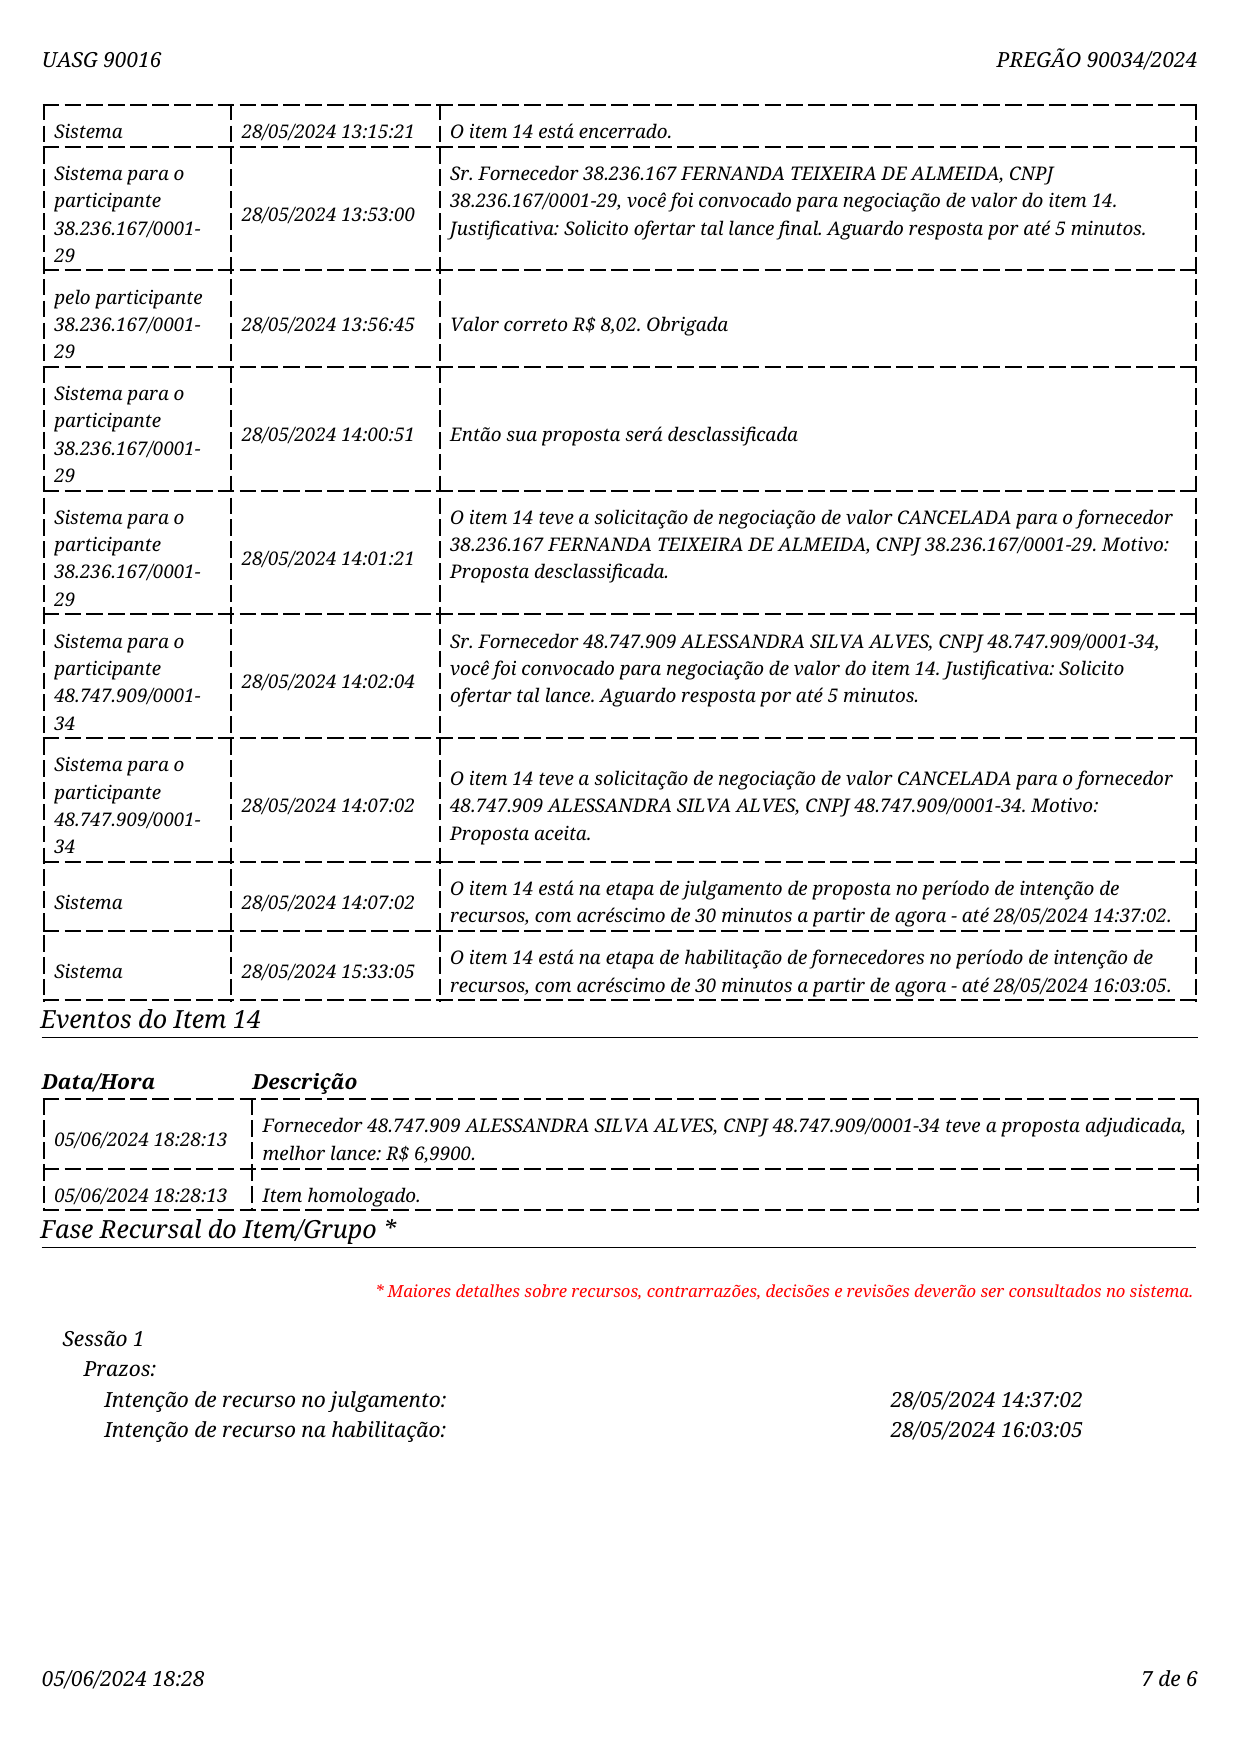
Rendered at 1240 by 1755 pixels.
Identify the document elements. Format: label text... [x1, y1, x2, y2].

table_cell Sistema para o participante 38.236.167/0001-29 [44, 146, 231, 269]
text Data/Hora Descrição [42, 1067, 1200, 1096]
table_cell 28/05/2024 14:07:02 [231, 861, 439, 930]
table_cell 28/05/2024 13:56:45 [231, 269, 439, 366]
table_cell O item 14 teve a solicitação de negociação de valor CANCELADA para o fornecedor 38.236.167 FERNANDA TEIXEIRA DE ALMEIDA, CNPJ 38.236.167/0001-29. Motivo: Proposta desclassificada. [440, 490, 1196, 613]
table_header [518, 1324, 1085, 1385]
table_cell Sistema para o participante 48.747.909/0001-34 [44, 613, 231, 737]
table_cell 28/05/2024 14:37:02 [518, 1385, 1085, 1415]
table_cell O item 14 está na etapa de habilitação de fornecedores no período de intenção de recursos, com acréscimo de 30 minutos a partir de agora - até 28/05/2024 16:03:05. [440, 930, 1196, 999]
table_cell 28/05/2024 13:15:21 [231, 104, 439, 146]
table_cell Então sua proposta será desclassificada [440, 366, 1196, 489]
table_cell Sr. Fornecedor 38.236.167 FERNANDA TEIXEIRA DE ALMEIDA, CNPJ 38.236.167/0001-29, você foi convocado para negociação de valor do item 14. Justificativa: Solicito ofertar tal lance final. Aguardo resposta por até 5 minutos. [440, 146, 1196, 269]
table_header 05/06/2024 18:28:13 [44, 1098, 252, 1167]
text Fase Recursal do Item/Grupo * [40, 1211, 1200, 1245]
table_cell pelo participante 38.236.167/0001-29 [44, 269, 231, 366]
table_cell 28/05/2024 15:33:05 [231, 930, 439, 999]
table_cell 28/05/2024 14:07:02 [231, 737, 439, 861]
table_cell O item 14 está na etapa de julgamento de proposta no período de intenção de recursos, com acréscimo de 30 minutos a partir de agora - até 28/05/2024 14:37:02. [440, 861, 1196, 930]
table_cell O item 14 teve a solicitação de negociação de valor CANCELADA para o fornecedor 48.747.909 ALESSANDRA SILVA ALVES, CNPJ 48.747.909/0001-34. Motivo: Proposta aceita. [440, 737, 1196, 861]
table_cell 28/05/2024 14:02:04 [231, 613, 439, 737]
table_cell Sistema para o participante 38.236.167/0001-29 [44, 490, 231, 613]
table_cell Sistema [44, 861, 231, 930]
table_cell Sistema para o participante 48.747.909/0001-34 [44, 737, 231, 861]
table_cell Item homologado. [252, 1168, 1198, 1209]
table_cell 28/05/2024 14:01:21 [231, 490, 439, 613]
table_cell Sistema para o participante 38.236.167/0001-29 [44, 366, 231, 489]
table_cell 28/05/2024 13:53:00 [231, 146, 439, 269]
table_cell 28/05/2024 16:03:05 [518, 1415, 1085, 1445]
table_cell Valor correto R$ 8,02. Obrigada [440, 269, 1196, 366]
table_header Fornecedor 48.747.909 ALESSANDRA SILVA ALVES, CNPJ 48.747.909/0001-34 teve a proposta adjudicada, melhor lance: R$ 6,9900. [252, 1098, 1198, 1167]
table_cell Intenção de recurso no julgamento: [63, 1385, 518, 1415]
text * Maiores detalhes sobre recursos, contrarrazões, decisões e revisões deverão ser consultados no sistema. [42, 1280, 1196, 1303]
table_cell Sr. Fornecedor 48.747.909 ALESSANDRA SILVA ALVES, CNPJ 48.747.909/0001-34, você foi convocado para negociação de valor do item 14. Justificativa: Solicito ofertar tal lance. Aguardo resposta por até 5 minutos. [440, 613, 1196, 737]
table_cell Sistema [44, 104, 231, 146]
table_cell 28/05/2024 14:00:51 [231, 366, 439, 489]
table_cell 05/06/2024 18:28:13 [44, 1168, 252, 1209]
table_cell Intenção de recurso na habilitação: [63, 1415, 518, 1445]
table_cell O item 14 está encerrado. [440, 104, 1196, 146]
table_cell Sistema [44, 930, 231, 999]
table_header Sessão 1 Prazos: [63, 1324, 518, 1385]
text Eventos do Item 14 [40, 1001, 1200, 1035]
